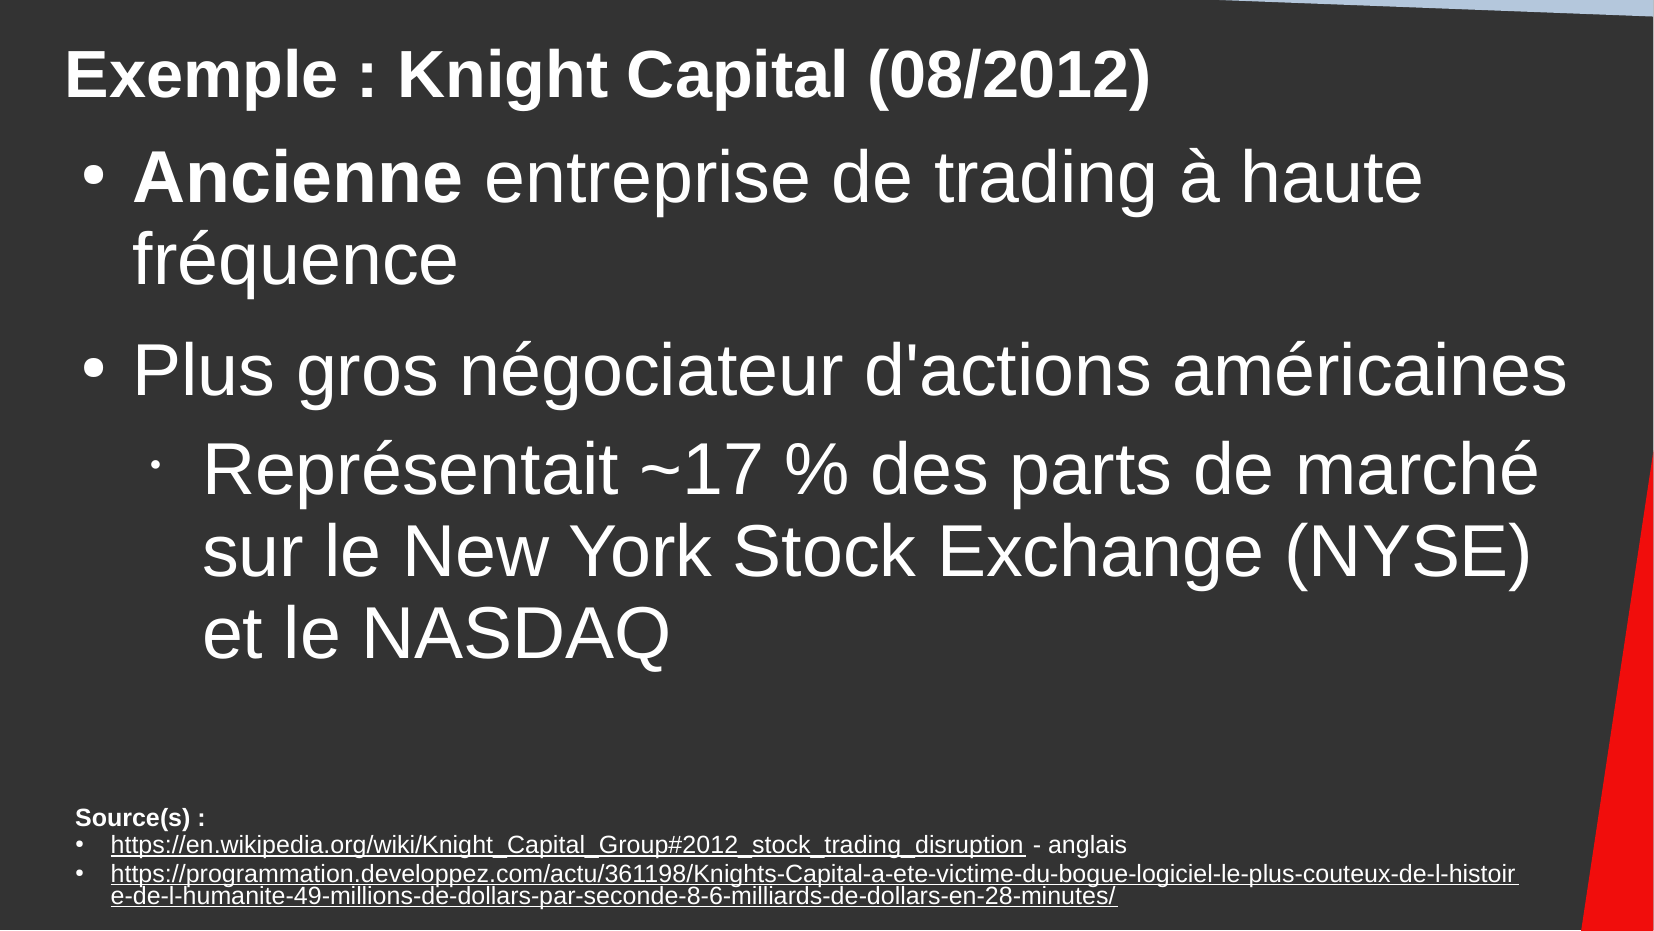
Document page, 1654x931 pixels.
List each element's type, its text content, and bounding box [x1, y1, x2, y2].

text_box [1581, 446, 1654, 931]
list Ancienne entreprise de trading à haute fréquence Plus gros négociateur d'actions américaines Représentait ~17 % des parts de marché sur le New York Stock Exchange (NYSE) et le NASDAQ [63, 135, 1577, 709]
text_box Source(s) : https://en.wikipedia.org/wiki/Knight_Capital_Group#2012_stock_trading_disruption - anglais https://programmation.developpez.com/actu/361198/Knights-Capital-a-ete-victime-du-bogue-logiciel-le-plus-couteux-de-l-histoire-de-l-humanite-49-millions-de-dollars-par-seconde-8-6-milliards-de-dollars-en-28-minutes/ [60, 785, 1546, 895]
title Exemple : Knight Capital (08/2012) [64, 37, 1388, 115]
text_box [1219, 0, 1654, 17]
